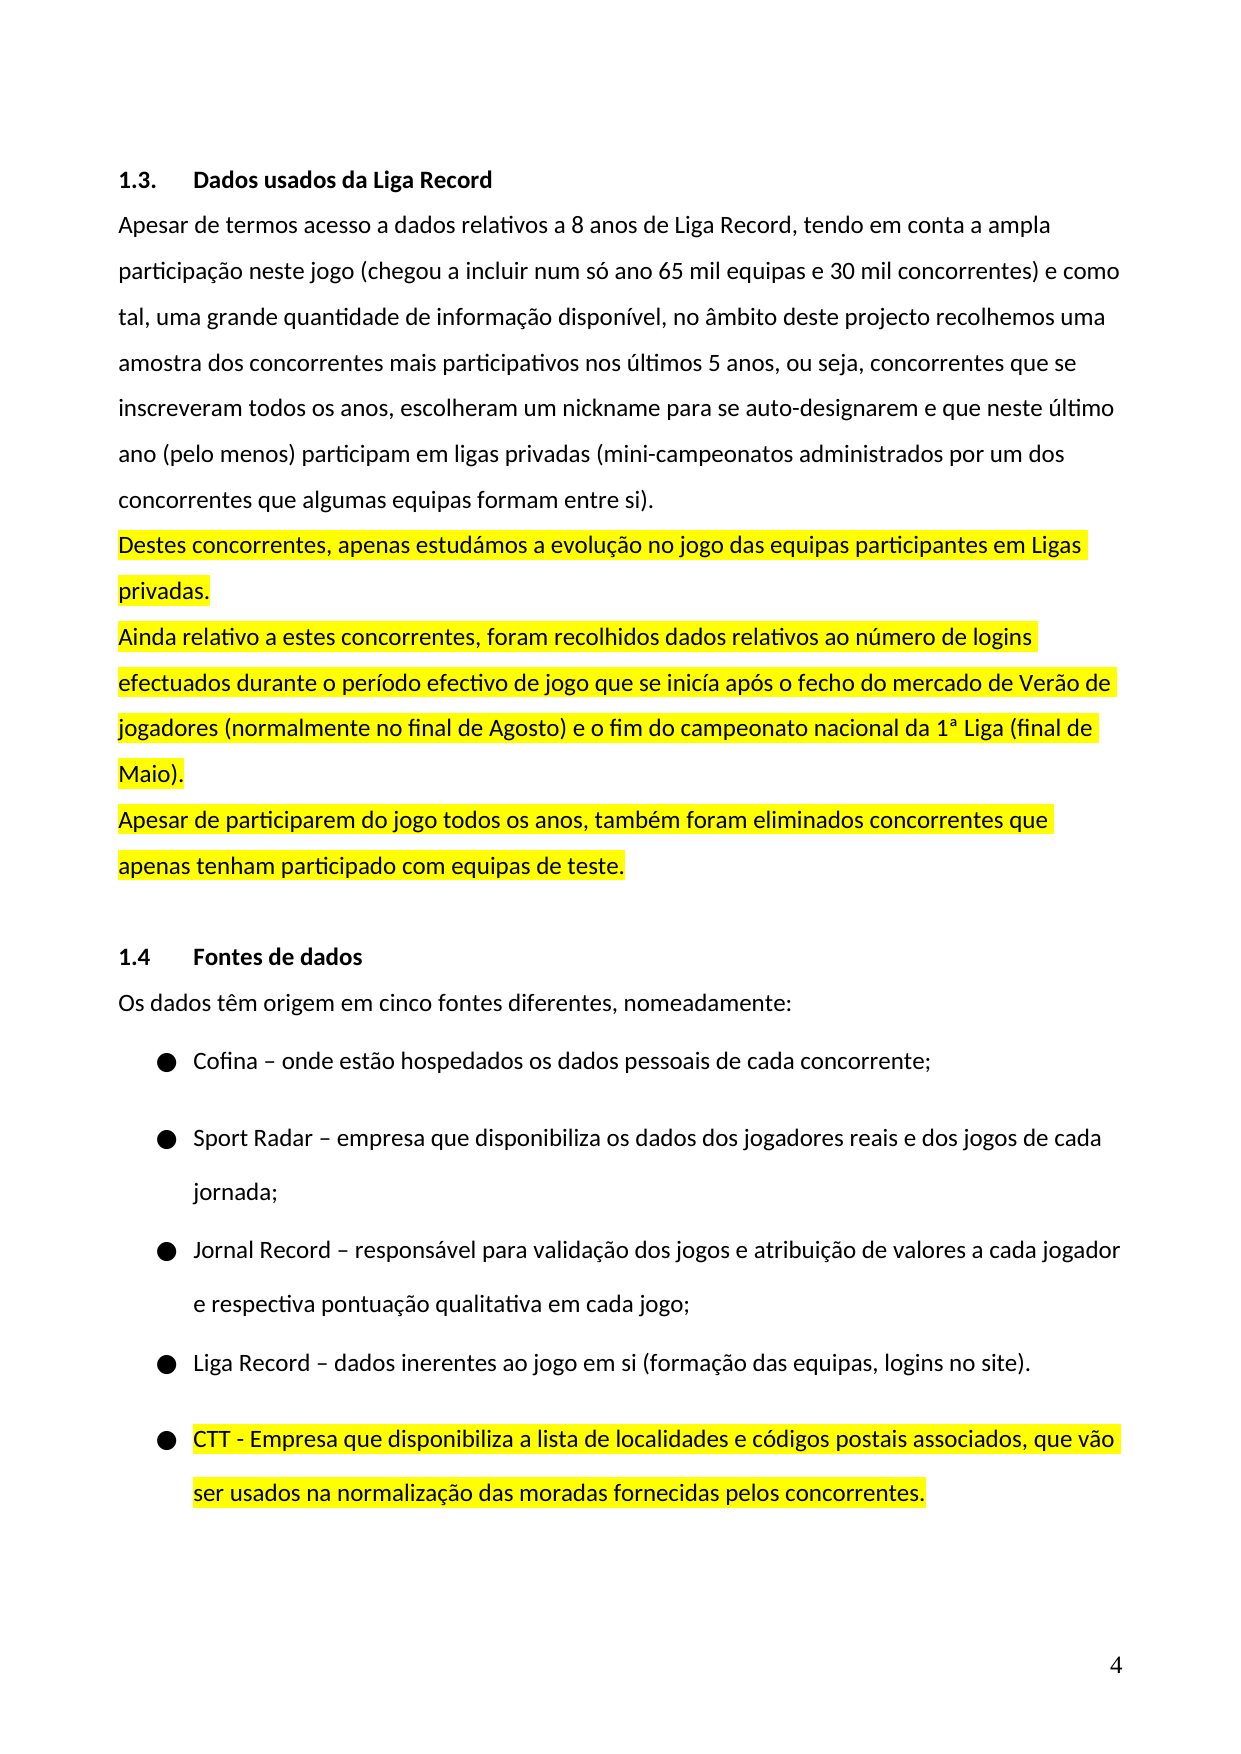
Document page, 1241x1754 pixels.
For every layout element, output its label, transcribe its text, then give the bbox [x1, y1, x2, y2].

list Sport Radar – empresa que disponibiliza os dados dos jogadores reais e dos jogos de cada jornada; [156, 1109, 1122, 1207]
text 1.3. Dados usados da Liga Record [118, 164, 1122, 194]
text 1.4 Fontes de dados [118, 941, 1122, 972]
list Jornal Record – responsável para validação dos jogos e atribuição de valores a cada jogador e respectiva pontuação qualitativa em cada jogo; [156, 1222, 1122, 1319]
list Liga Record – dados inerentes ao jogo em si (formação das equipas, logins no site). [156, 1334, 1122, 1385]
list Cofina – onde estão hospedados os dados pessoais de cada concorrente; [156, 1033, 1122, 1084]
text Apesar de termos acesso a dados relativos a 8 anos de Liga Record, tendo em conta a ampla participação neste jogo (chegou a incluir num só ano 65 mil equipas e 30 mil concorrentes) e como tal, uma grande quantidade de informação disponível, no âmbito deste projecto recolhemos uma amostra dos concorrentes mais participativos nos últimos 5 anos, ou seja, concorrentes que se inscreveram todos os anos, escolheram um nickname para se auto-designarem e que neste último ano (pelo menos) participam em ligas privadas (mini-campeonatos administrados por um dos concorrentes que algumas equipas formam entre si). [118, 209, 1122, 514]
text Apesar de participarem do jogo todos os anos, também foram eliminados concorrentes que apenas tenham participado com equipas de teste. [118, 804, 1122, 880]
text Ainda relativo a estes concorrentes, foram recolhidos dados relativos ao número de logins efectuados durante o período efectivo de jogo que se inicía após o fecho do mercado de Verão de jogadores (normalmente no final de Agosto) e o fim do campeonato nacional da 1ª Liga (final de Maio). [118, 621, 1122, 789]
list CTT - Empresa que disponibiliza a lista de localidades e códigos postais associados, que vão ser usados na normalização das moradas fornecidas pelos concorrentes. [156, 1411, 1122, 1508]
text Destes concorrentes, apenas estudámos a evolução no jogo das equipas participantes em Ligas privadas. [118, 530, 1122, 606]
text Os dados têm origem em cinco fontes diferentes, nomeadamente: [118, 987, 1122, 1017]
